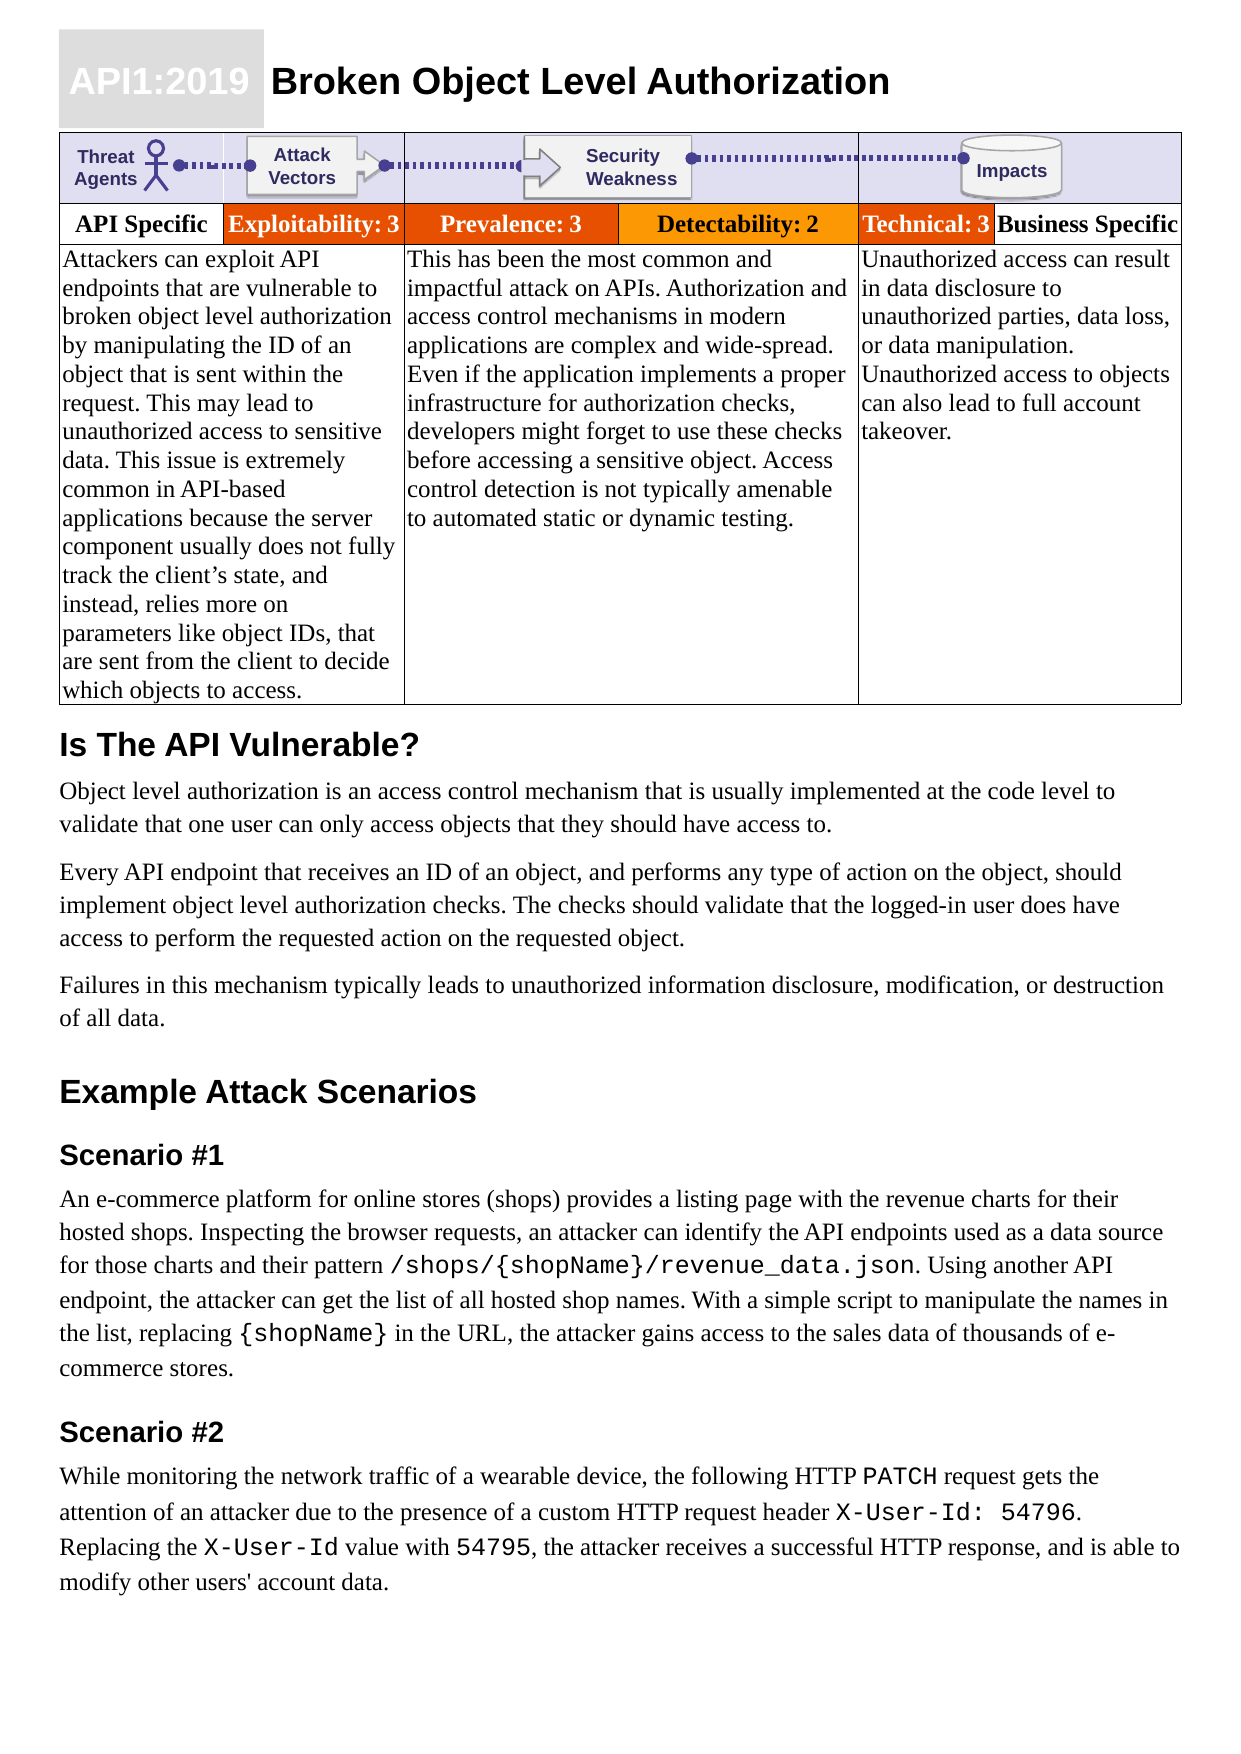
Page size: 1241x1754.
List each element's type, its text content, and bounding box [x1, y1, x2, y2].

text While monitoring the network traffic of a wearable device, the following HTTP PATCH request gets the attention of an attacker due to the presence of a custom HTTP request header X-User-Id: 54796. Replacing the X-User-Id value with 54795, the attacker receives a successful HTTP response, and is able to modify other users' account data. [59, 1461, 1181, 1596]
subtitle Scenario #1 [59, 1137, 1181, 1171]
text Object level authorization is an access control mechanism that is usually implemented at the code level to validate that one user can only access objects that they should have access to. [59, 776, 1181, 838]
subtitle Example Attack Scenarios [59, 1072, 1181, 1110]
table_header [618, 133, 858, 203]
table_cell This has been the most common and impactful attack on APIs. Authorization and access control mechanisms in modern applications are complex and wide-spread. Even if the application implements a proper infrastructure for authorization checks, developers might forget to use these checks before accessing a sensitive object. Access control detection is not typically amenable to automated static or dynamic testing. [405, 245, 858, 704]
table_cell Unauthorized access can result in data disclosure to unauthorized parties, data loss, or data manipulation. Unauthorized access to objects can also lead to full account takeover. [859, 245, 1181, 704]
table_cell Detectability: 2 [619, 204, 858, 244]
table_cell Business Specific [995, 204, 1181, 244]
table_cell Technical: 3 [859, 204, 994, 244]
text Failures in this mechanism typically leads to unauthorized information disclosure, modification, or destruction of all data. [59, 970, 1181, 1032]
table_cell Exploitability: 3 [224, 204, 404, 244]
text An e-commerce platform for online stores (shops) provides a listing page with the revenue charts for their hosted shops. Inspecting the browser requests, an attacker can identify the API endpoints used as a data source for those charts and their pattern /shops/{shopName}/revenue_data.json. Using another API endpoint, the attacker can get the list of all hosted shop names. With a simple script to manipulate the names in the list, replacing {shopName} in the URL, the attacker gains access to the sales data of thousands of e-commerce stores. [59, 1184, 1181, 1382]
subtitle Scenario #2 [59, 1415, 1181, 1449]
subtitle Is The API Vulnerable? [59, 725, 1181, 763]
table_header [60, 133, 223, 203]
table_header [224, 133, 404, 203]
table_header [859, 133, 994, 203]
table_cell API Specific [60, 204, 223, 244]
text Every API endpoint that receives an ID of an object, and performs any type of action on the object, should implement object level authorization checks. The checks should validate that the logged-in user does have access to perform the requested action on the requested object. [59, 857, 1181, 951]
table_header [994, 133, 1181, 203]
table_cell Attackers can exploit API endpoints that are vulnerable to broken object level authorization by manipulating the ID of an object that is sent within the request. This may lead to unauthorized access to sensitive data. This issue is extremely common in API-based applications because the server component usually does not fully track the client’s state, and instead, relies more on parameters like object IDs, that are sent from the client to decide which objects to access. [60, 245, 404, 704]
table_header [405, 133, 618, 203]
table_cell Prevalence: 3 [405, 204, 618, 244]
